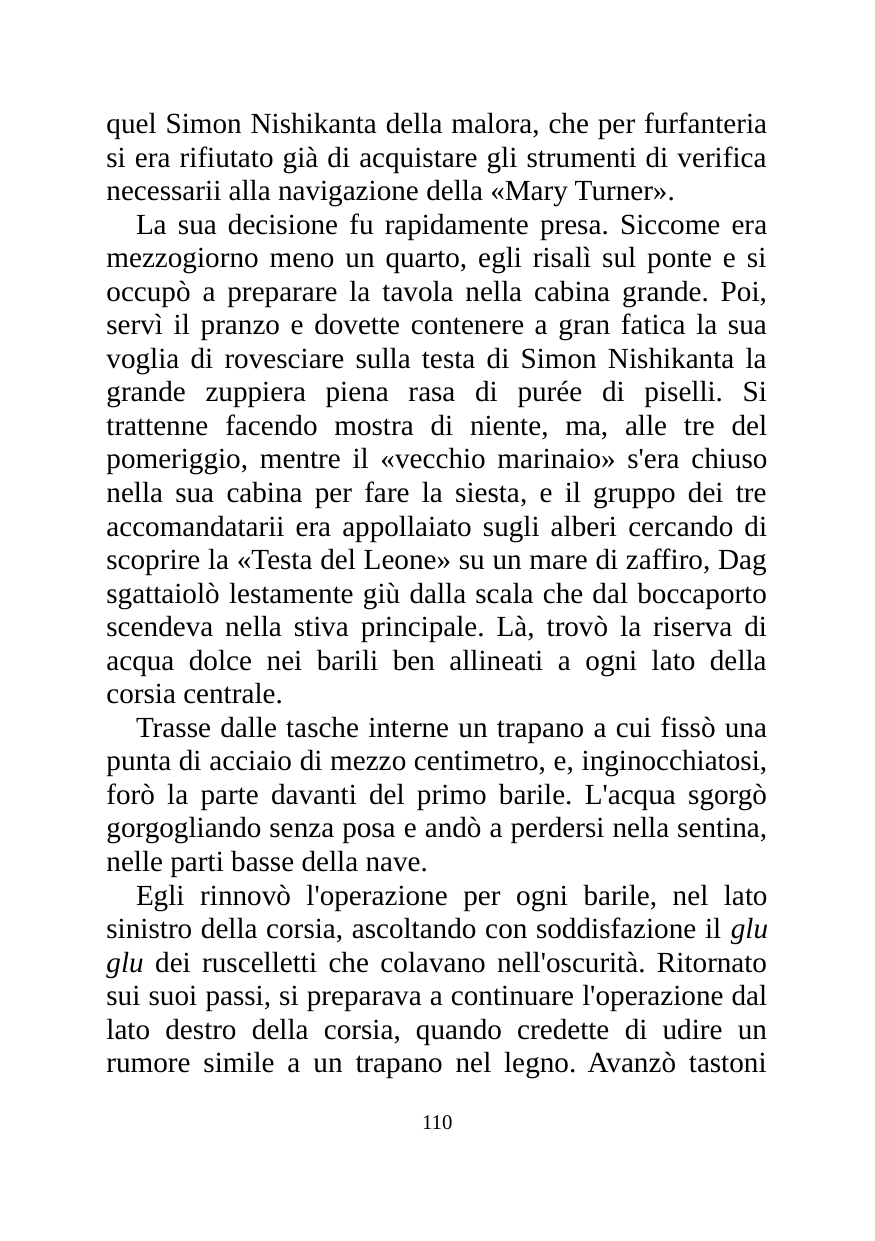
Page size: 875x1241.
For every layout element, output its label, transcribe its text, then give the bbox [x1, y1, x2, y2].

text quel Simon Nishikanta della malora, che per furfanteria si era rifiutato già di acquistare gli strumenti di verifica necessarii alla navigazione della «Mary Turner». [106, 106, 768, 207]
text Egli rinnovò l'operazione per ogni barile, nel lato sinistro della corsia, ascoltando con soddisfazione il glu glu dei ruscelletti che colavano nell'oscurità. Ritornato sui suoi passi, si preparava a continuare l'operazione dal lato destro della corsia, quando credette di udire un rumore simile a un trapano nel legno. Avanzò tastoni [106, 878, 768, 1079]
text La sua decisione fu rapidamente presa. Siccome era mezzogiorno meno un quarto, egli risalì sul ponte e si occupò a preparare la tavola nella cabina grande. Poi, servì il pranzo e dovette contenere a gran fatica la sua voglia di rovesciare sulla testa di Simon Nishikanta la grande zuppiera piena rasa di purée di piselli. Si trattenne facendo mostra di niente, ma, alle tre del pomeriggio, mentre il «vecchio marinaio» s'era chiuso nella sua cabina per fare la siesta, e il gruppo dei tre accomandatarii era appollaiato sugli alberi cercando di scoprire la «Testa del Leone» su un mare di zaffiro, Dag sgattaiolò lestamente giù dalla scala che dal boccaporto scendeva nella stiva principale. Là, trovò la riserva di acqua dolce nei barili ben allineati a ogni lato della corsia centrale. [106, 207, 768, 710]
text Trasse dalle tasche interne un trapano a cui fissò una punta di acciaio di mezzo centimetro, e, inginocchiatosi, forò la parte davanti del primo barile. L'acqua sgorgò gorgogliando senza posa e andò a perdersi nella sentina, nelle parti basse della nave. [106, 710, 768, 878]
